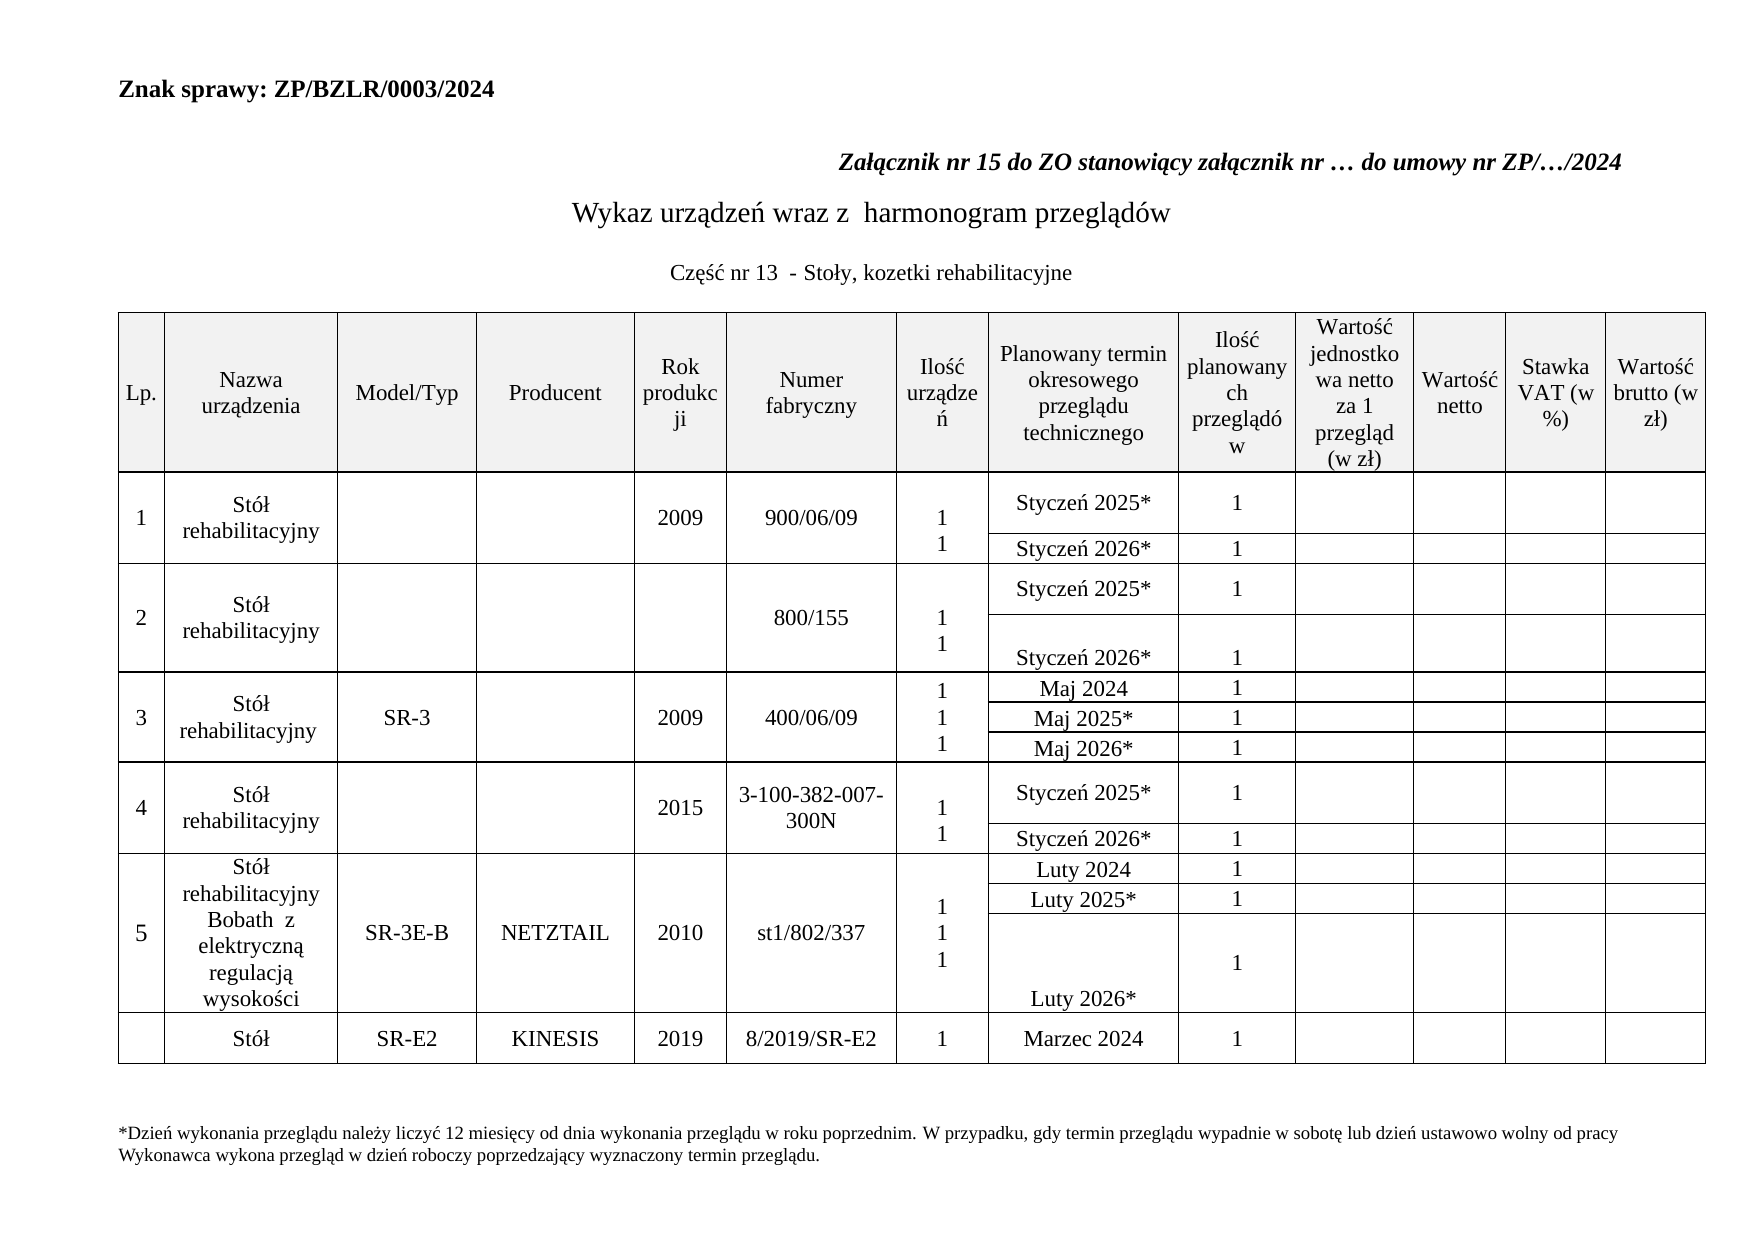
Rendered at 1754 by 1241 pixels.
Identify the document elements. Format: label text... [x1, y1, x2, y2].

table_cell 400/06/09 [727, 673, 896, 761]
table_cell [1606, 733, 1705, 761]
table_cell [1606, 914, 1705, 1012]
table_cell 1 [1179, 1013, 1295, 1063]
table_cell [1606, 534, 1705, 562]
table_cell [1414, 914, 1505, 1012]
table_cell [1606, 641, 1705, 671]
table_cell [1414, 824, 1505, 852]
table_cell [1414, 733, 1505, 761]
table_cell [1506, 763, 1605, 822]
table_cell [1506, 733, 1605, 761]
table_header Planowany termin okresowego przeglądu technicznego [989, 313, 1178, 471]
table_cell st1/802/337 [727, 854, 896, 1012]
table_cell [1506, 673, 1605, 701]
table_cell [1414, 884, 1505, 912]
table_cell [1414, 763, 1505, 822]
table_cell [1506, 564, 1605, 614]
table_cell [477, 473, 634, 562]
table_cell 2015 [635, 763, 726, 852]
table_cell [1606, 1013, 1705, 1063]
table_header Producent [477, 313, 634, 471]
table_cell [1606, 703, 1705, 731]
table_cell Stół [165, 1013, 337, 1063]
table_cell 1 [1179, 473, 1295, 532]
table_cell [338, 473, 476, 562]
table_cell [1296, 914, 1413, 1012]
table_cell [1296, 673, 1413, 701]
table_cell Styczeń 2026* [989, 824, 1178, 852]
table_cell [1606, 473, 1705, 532]
table_cell Marzec 2024 [989, 1013, 1178, 1063]
table_cell 1 [1179, 564, 1295, 614]
table_cell [1606, 763, 1705, 822]
table_cell 1 [897, 1013, 988, 1063]
table_cell [1506, 854, 1605, 882]
table_header Numer fabryczny [727, 313, 896, 471]
table_cell Stół rehabilitacyjny [165, 564, 337, 671]
table_cell 3-100-382-007-300N [727, 763, 896, 852]
table_cell [1414, 564, 1505, 614]
table_cell 1 [1179, 733, 1295, 761]
table_cell 1 1 1 [897, 673, 988, 761]
table_cell [1606, 615, 1705, 641]
table_cell [477, 564, 634, 671]
table_cell [477, 673, 634, 761]
table_header Wartość netto [1414, 313, 1505, 471]
table_cell Styczeń 2026* [989, 534, 1178, 562]
table_cell [1179, 615, 1295, 641]
table_cell 8/2019/SR-E2 [727, 1013, 896, 1063]
table_cell [1296, 703, 1413, 731]
text Wykaz urządzeń wraz z harmonogram przeglądów [118, 195, 1624, 228]
table_cell [1606, 564, 1705, 614]
table_cell 2009 [635, 473, 726, 562]
table_cell [1296, 641, 1413, 671]
table_cell 2009 [635, 673, 726, 761]
table_cell [1506, 914, 1605, 1012]
table_cell Maj 2025* [989, 703, 1178, 731]
table_cell NETZTAIL [477, 854, 634, 1012]
text Część nr 13 - Stoły, kozetki rehabilitacyjne [118, 257, 1624, 286]
table_cell 2019 [635, 1013, 726, 1063]
table_cell [1606, 673, 1705, 701]
table_cell 1 [1179, 914, 1295, 1012]
table_cell Stół rehabilitacyjny [165, 763, 337, 852]
table_cell Stół rehabilitacyjny Bobath z elektryczną regulacją wysokości [165, 854, 337, 1012]
table_cell Maj 2026* [989, 733, 1178, 761]
table_cell Luty 2025* [989, 884, 1178, 912]
table_header Model/Typ [338, 313, 476, 471]
table_header Stawka VAT (w %) [1506, 313, 1605, 471]
table_cell [119, 1013, 164, 1063]
table_cell Styczeń 2025* [989, 564, 1178, 614]
table_header Rok produkcji [635, 313, 726, 471]
table_cell 2 [119, 564, 164, 671]
table_cell Stół rehabilitacyjny [165, 473, 337, 562]
table_cell 1 1 1 [897, 854, 988, 1012]
table_header Lp. [119, 313, 164, 471]
table_cell 1 [119, 473, 164, 562]
table_cell [1414, 1013, 1505, 1063]
table_cell [1296, 824, 1413, 852]
table_header Wartość brutto (w zł) [1606, 313, 1705, 471]
table_cell 900/06/09 [727, 473, 896, 562]
table_cell [1296, 763, 1413, 822]
table_cell 1 1 [897, 564, 988, 671]
table_cell [338, 564, 476, 671]
table_cell Styczeń 2026* [989, 641, 1178, 671]
table_cell [1606, 824, 1705, 852]
table_cell 1 [1179, 824, 1295, 852]
table_cell [338, 763, 476, 852]
table_cell SR-3E-B [338, 854, 476, 1012]
table_cell 1 [1179, 641, 1295, 671]
table_cell Maj 2024 [989, 673, 1178, 701]
table_cell [1506, 641, 1605, 671]
table_cell [1506, 1013, 1605, 1063]
table_cell 1 [1179, 703, 1295, 731]
table_cell 5 [119, 854, 164, 1012]
table_cell [1296, 534, 1413, 562]
table_cell 1 [1179, 884, 1295, 912]
table_cell [1414, 703, 1505, 731]
table_cell [1606, 884, 1705, 912]
table_cell [1506, 824, 1605, 852]
table_cell Luty 2024 [989, 854, 1178, 882]
table_cell [1506, 473, 1605, 532]
table_cell Styczeń 2025* [989, 763, 1178, 822]
text Załącznik nr 15 do ZO stanowiący załącznik nr … do umowy nr ZP/…/2024 [118, 147, 1624, 176]
table_cell [1506, 534, 1605, 562]
table_cell [1296, 854, 1413, 882]
table_cell 2010 [635, 854, 726, 1012]
table_cell KINESIS [477, 1013, 634, 1063]
table_cell [1296, 884, 1413, 912]
table_header Wartość jednostkowa netto za 1 przegląd (w zł) [1296, 313, 1413, 471]
table_cell [1414, 473, 1505, 532]
table_header Ilość urządzeń [897, 313, 988, 471]
table_cell Styczeń 2025* [989, 473, 1178, 532]
table_cell [1414, 534, 1505, 562]
table_cell [1296, 473, 1413, 532]
table_header Ilość planowanych przeglądów [1179, 313, 1295, 471]
table_cell 800/155 [727, 564, 896, 671]
table_cell [1414, 854, 1505, 882]
table_cell [635, 564, 726, 671]
table_cell Luty 2026* [989, 914, 1178, 1012]
table_cell 1 [1179, 854, 1295, 882]
table_cell [1506, 615, 1605, 641]
table_cell [989, 615, 1178, 641]
table_cell [1414, 615, 1505, 641]
table_cell [1296, 615, 1413, 641]
table_cell SR-3 [338, 673, 476, 761]
table_cell [1606, 854, 1705, 882]
table_cell 1 1 [897, 473, 988, 562]
table_cell [1296, 1013, 1413, 1063]
table_cell [1296, 564, 1413, 614]
table_cell SR-E2 [338, 1013, 476, 1063]
table_cell 1 1 [897, 763, 988, 852]
table_cell 1 [1179, 763, 1295, 822]
table_cell [1414, 673, 1505, 701]
table_cell [477, 763, 634, 852]
table_cell Stół rehabilitacyjny [165, 673, 337, 761]
table_cell [1506, 884, 1605, 912]
table_cell [1296, 733, 1413, 761]
table_cell [1506, 703, 1605, 731]
table_cell 1 [1179, 673, 1295, 701]
table_cell 4 [119, 763, 164, 852]
table_cell 1 [1179, 534, 1295, 562]
table_header Nazwa urządzenia [165, 313, 337, 471]
table_cell [1414, 641, 1505, 671]
table_cell 3 [119, 673, 164, 761]
